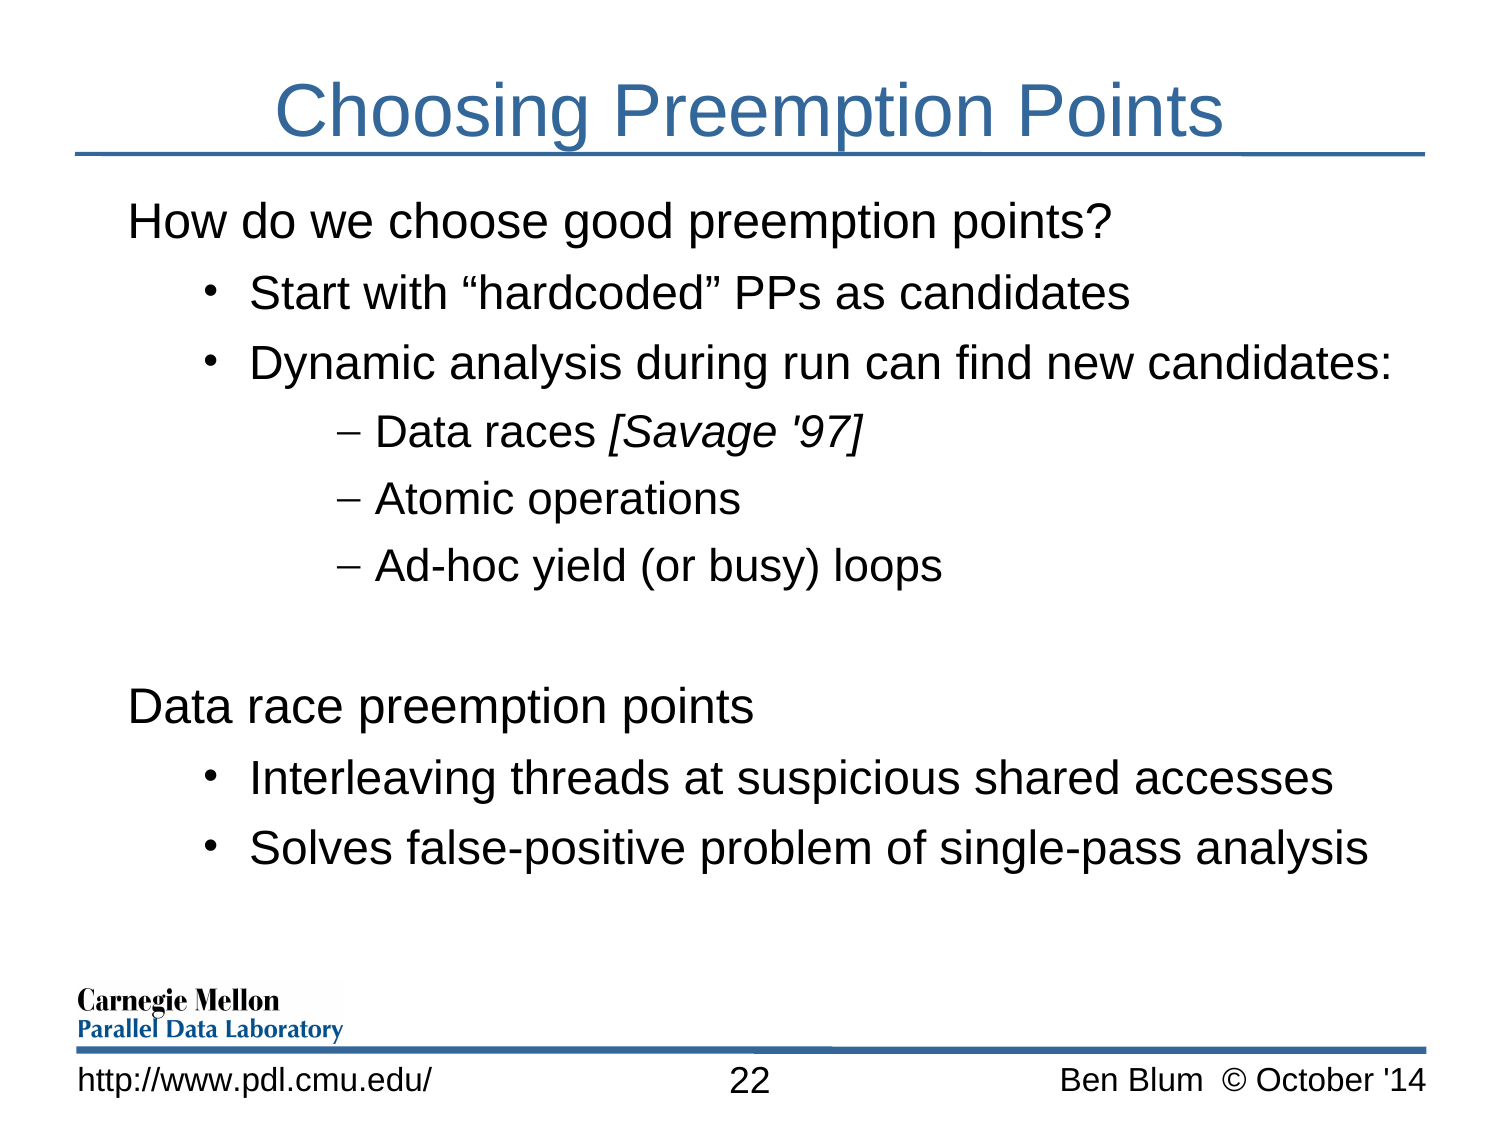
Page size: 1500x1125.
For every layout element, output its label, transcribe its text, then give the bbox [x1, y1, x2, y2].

title Choosing Preemption Points [112, 49, 1388, 163]
picture [77, 979, 343, 1044]
list How do we choose good preemption points? Start with “hardcoded” PPs as candidates Dynamic analysis during run can find new candidates: Data races [Savage '97] Atomic operations Ad-hoc yield (or busy) loops Data race preemption points Interleaving threads at suspicious shared accesses Solves false-positive problem of single-pass analysis [112, 181, 1426, 938]
